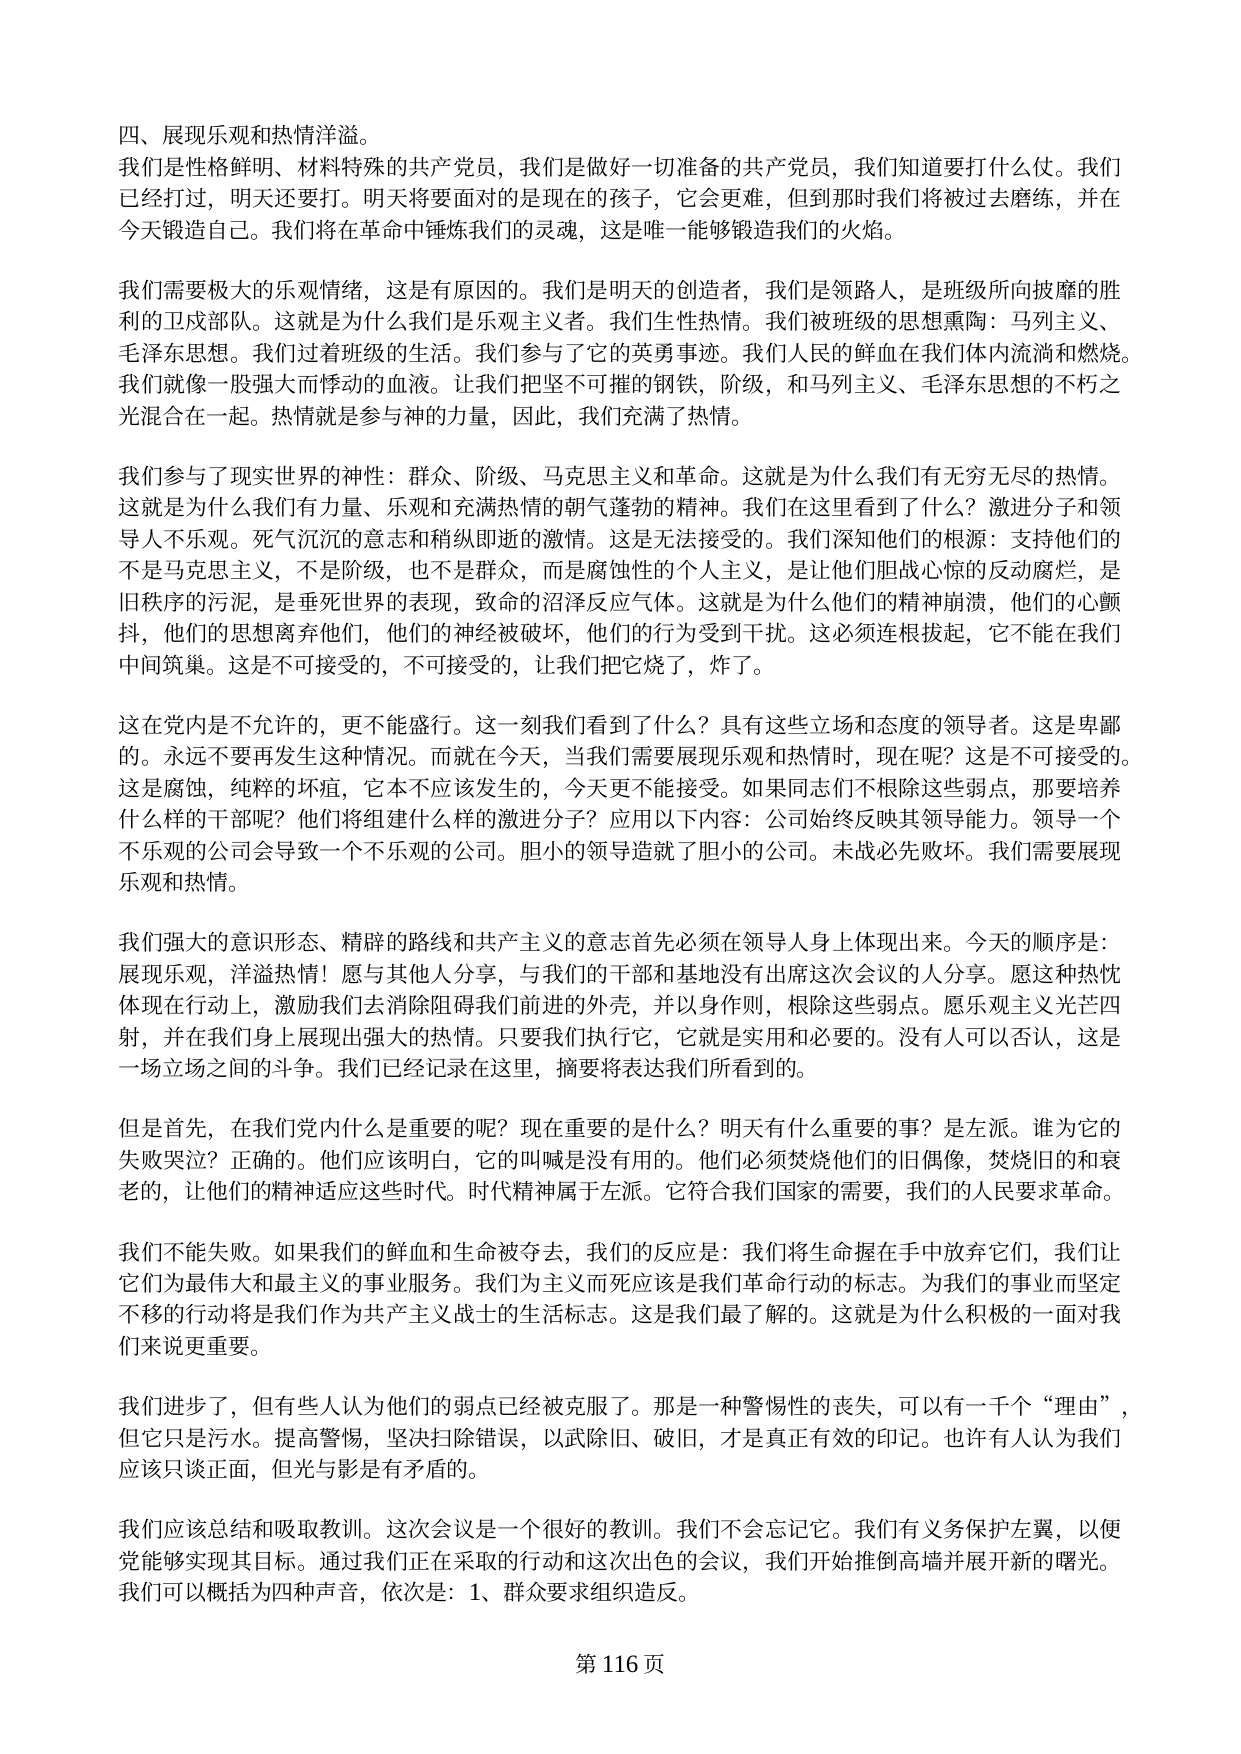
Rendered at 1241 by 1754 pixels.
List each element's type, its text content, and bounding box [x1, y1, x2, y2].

text 四、展现乐观和热情洋溢。 [118, 118, 1122, 150]
text 我们需要极大的乐观情绪，这是有原因的。我们是明天的创造者，我们是领路人，是班级所向披靡的胜利的卫戍部队。这就是为什么我们是乐观主义者。我们生性热情。我们被班级的思想熏陶：马列主义、毛泽东思想。我们过着班级的生活。我们参与了它的英勇事迹。我们人民的鲜血在我们体内流淌和燃烧。我们就像一股强大而悸动的血液。让我们把坚不可摧的钢铁，阶级，和马列主义、毛泽东思想的不朽之光混合在一起。热情就是参与神的力量，因此，我们充满了热情。 [118, 273, 1122, 430]
text 我们参与了现实世界的神性：群众、阶级、马克思主义和革命。这就是为什么我们有无穷无尽的热情。这就是为什么我们有力量、乐观和充满热情的朝气蓬勃的精神。我们在这里看到了什么？激进分子和领导人不乐观。死气沉沉的意志和稍纵即逝的激情。这是无法接受的。我们深知他们的根源：支持他们的不是马克思主义，不是阶级，也不是群众，而是腐蚀性的个人主义，是让他们胆战心惊的反动腐烂，是旧秩序的污泥，是垂死世界的表现，致命的沼泽反应气体。这就是为什么他们的精神崩溃，他们的心颤抖，他们的思想离弃他们，他们的神经被破坏，他们的行为受到干扰。这必须连根拔起，它不能在我们中间筑巢。这是不可接受的，不可接受的，让我们把它烧了，炸了。 [118, 459, 1122, 679]
text 这在党内是不允许的，更不能盛行。这一刻我们看到了什么？具有这些立场和态度的领导者。这是卑鄙的。永远不要再发生这种情况。而就在今天，当我们需要展现乐观和热情时，现在呢？这是不可接受的。这是腐蚀，纯粹的坏疽，它本不应该发生的，今天更不能接受。如果同志们不根除这些弱点，那要培养什么样的干部呢？他们将组建什么样的激进分子？应用以下内容：公司始终反映其领导能力。领导一个不乐观的公司会导致一个不乐观的公司。胆小的领导造就了胆小的公司。未战必先败坏。我们需要展现乐观和热情。 [118, 708, 1122, 897]
text 我们进步了，但有些人认为他们的弱点已经被克服了。那是一种警惕性的丧失，可以有一千个“理由”，但它只是污水。提高警惕，坚决扫除错误，以武除旧、破旧，才是真正有效的印记。也许有人认为我们应该只谈正面，但光与影是有矛盾的。 [118, 1389, 1122, 1484]
text 但是首先，在我们党内什么是重要的呢？现在重要的是什么？明天有什么重要的事？是左派。谁为它的失败哭泣？正确的。他们应该明白，它的叫喊是没有用的。他们必须焚烧他们的旧偶像，焚烧旧的和衰老的，让他们的精神适应这些时代。时代精神属于左派。它符合我们国家的需要，我们的人民要求革命。 [118, 1112, 1122, 1206]
text 我们是性格鲜明、材料特殊的共产党员，我们是做好一切准备的共产党员，我们知道要打什么仗。我们已经打过，明天还要打。明天将要面对的是现在的孩子，它会更难，但到那时我们将被过去磨练，并在今天锻造自己。我们将在革命中锤炼我们的灵魂，这是唯一能够锻造我们的火焰。 [118, 150, 1122, 244]
text 我们应该总结和吸取教训。这次会议是一个很好的教训。我们不会忘记它。我们有义务保护左翼，以便党能够实现其目标。通过我们正在采取的行动和这次出色的会议，我们开始推倒高墙并展开新的曙光。我们可以概括为四种声音，依次是：1、群众要求组织造反。 [118, 1512, 1122, 1607]
text 我们不能失败。如果我们的鲜血和生命被夺去，我们的反应是：我们将生命握在手中放弃它们，我们让它们为最伟大和最主义的事业服务。我们为主义而死应该是我们革命行动的标志。为我们的事业而坚定不移的行动将是我们作为共产主义战士的生活标志。这是我们最了解的。这就是为什么积极的一面对我们来说更重要。 [118, 1235, 1122, 1361]
text 我们强大的意识形态、精辟的路线和共产主义的意志首先必须在领导人身上体现出来。今天的顺序是：展现乐观，洋溢热情！愿与其他人分享，与我们的干部和基地没有出席这次会议的人分享。愿这种热忱体现在行动上，激励我们去消除阻碍我们前进的外壳，并以身作则，根除这些弱点。愿乐观主义光芒四射，并在我们身上展现出强大的热情。只要我们执行它，它就是实用和必要的。没有人可以否认，这是一场立场之间的斗争。我们已经记录在这里，摘要将表达我们所看到的。 [118, 926, 1122, 1083]
